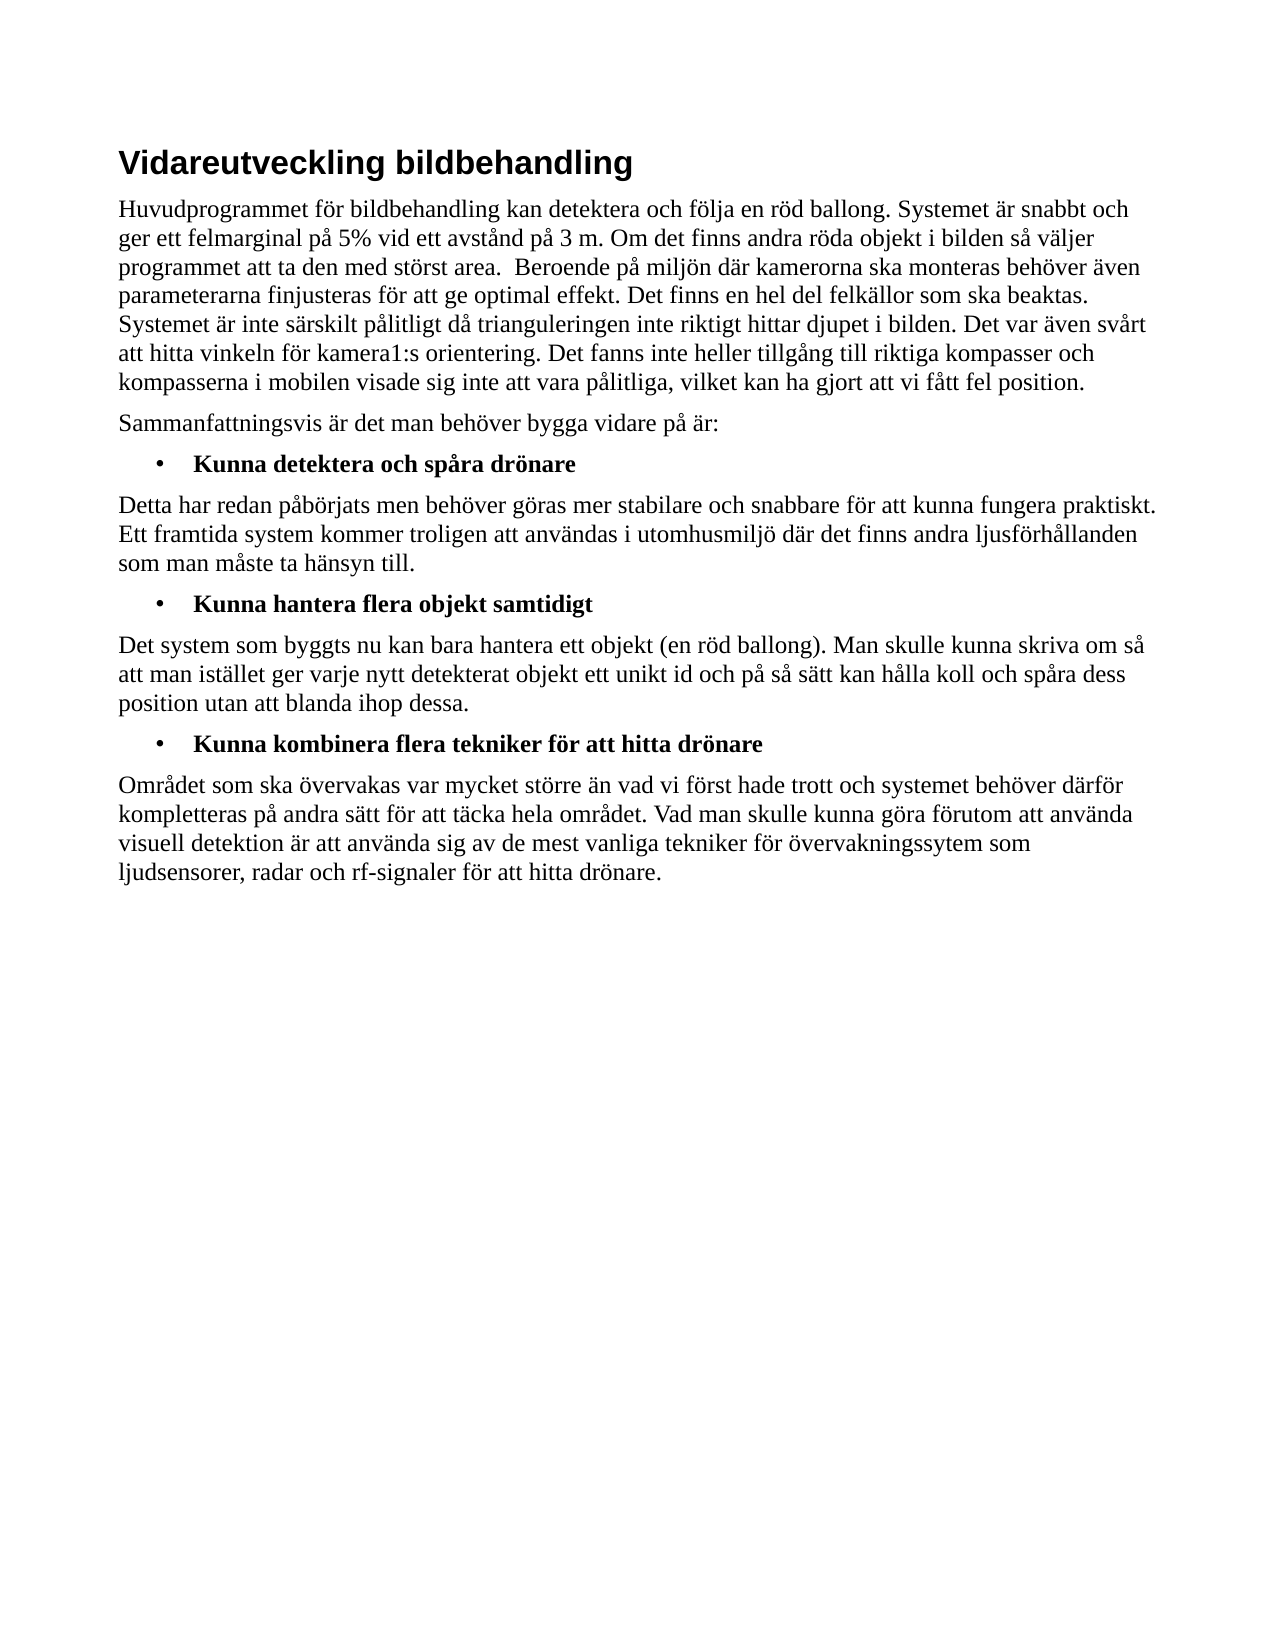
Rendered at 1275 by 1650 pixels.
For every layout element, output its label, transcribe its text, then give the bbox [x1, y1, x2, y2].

text Det system som byggts nu kan bara hantera ett objekt (en röd ballong). Man skulle kunna skriva om så att man istället ger varje nytt detekterat objekt ett unikt id och på så sätt kan hålla koll och spåra dess position utan att blanda ihop dessa. [118, 631, 1157, 717]
list Kunna hantera flera objekt samtidigt [156, 589, 1157, 618]
list Kunna kombinera flera tekniker för att hitta drönare [156, 729, 1157, 758]
list Kunna detektera och spåra drönare [156, 449, 1157, 478]
text Huvudprogrammet för bildbehandling kan detektera och följa en röd ballong. Systemet är snabbt och ger ett felmarginal på 5% vid ett avstånd på 3 m. Om det finns andra röda objekt i bilden så väljer programmet att ta den med störst area. Beroende på miljön där kamerorna ska monteras behöver även parameterarna finjusteras för att ge optimal effekt. Det finns en hel del felkällor som ska beaktas. Systemet är inte särskilt pålitligt då trianguleringen inte riktigt hittar djupet i bilden. Det var även svårt att hitta vinkeln för kamera1:s orientering. Det fanns inte heller tillgång till riktiga kompasser och kompasserna i mobilen visade sig inte att vara pålitliga, vilket kan ha gjort att vi fått fel position. [118, 194, 1157, 396]
text Sammanfattningsvis är det man behöver bygga vidare på är: [118, 408, 1157, 437]
text Området som ska övervakas var mycket större än vad vi först hade trott och systemet behöver därför kompletteras på andra sätt för att täcka hela området. Vad man skulle kunna göra förutom att använda visuell detektion är att använda sig av de mest vanliga tekniker för övervakningssytem som ljudsensorer, radar och rf-signaler för att hitta drönare. [118, 771, 1157, 886]
text Detta har redan påbörjats men behöver göras mer stabilare och snabbare för att kunna fungera praktiskt. Ett framtida system kommer troligen att användas i utomhusmiljö där det finns andra ljusförhållanden som man måste ta hänsyn till. [118, 491, 1157, 577]
subtitle Vidareutveckling bildbehandling [118, 143, 1157, 182]
